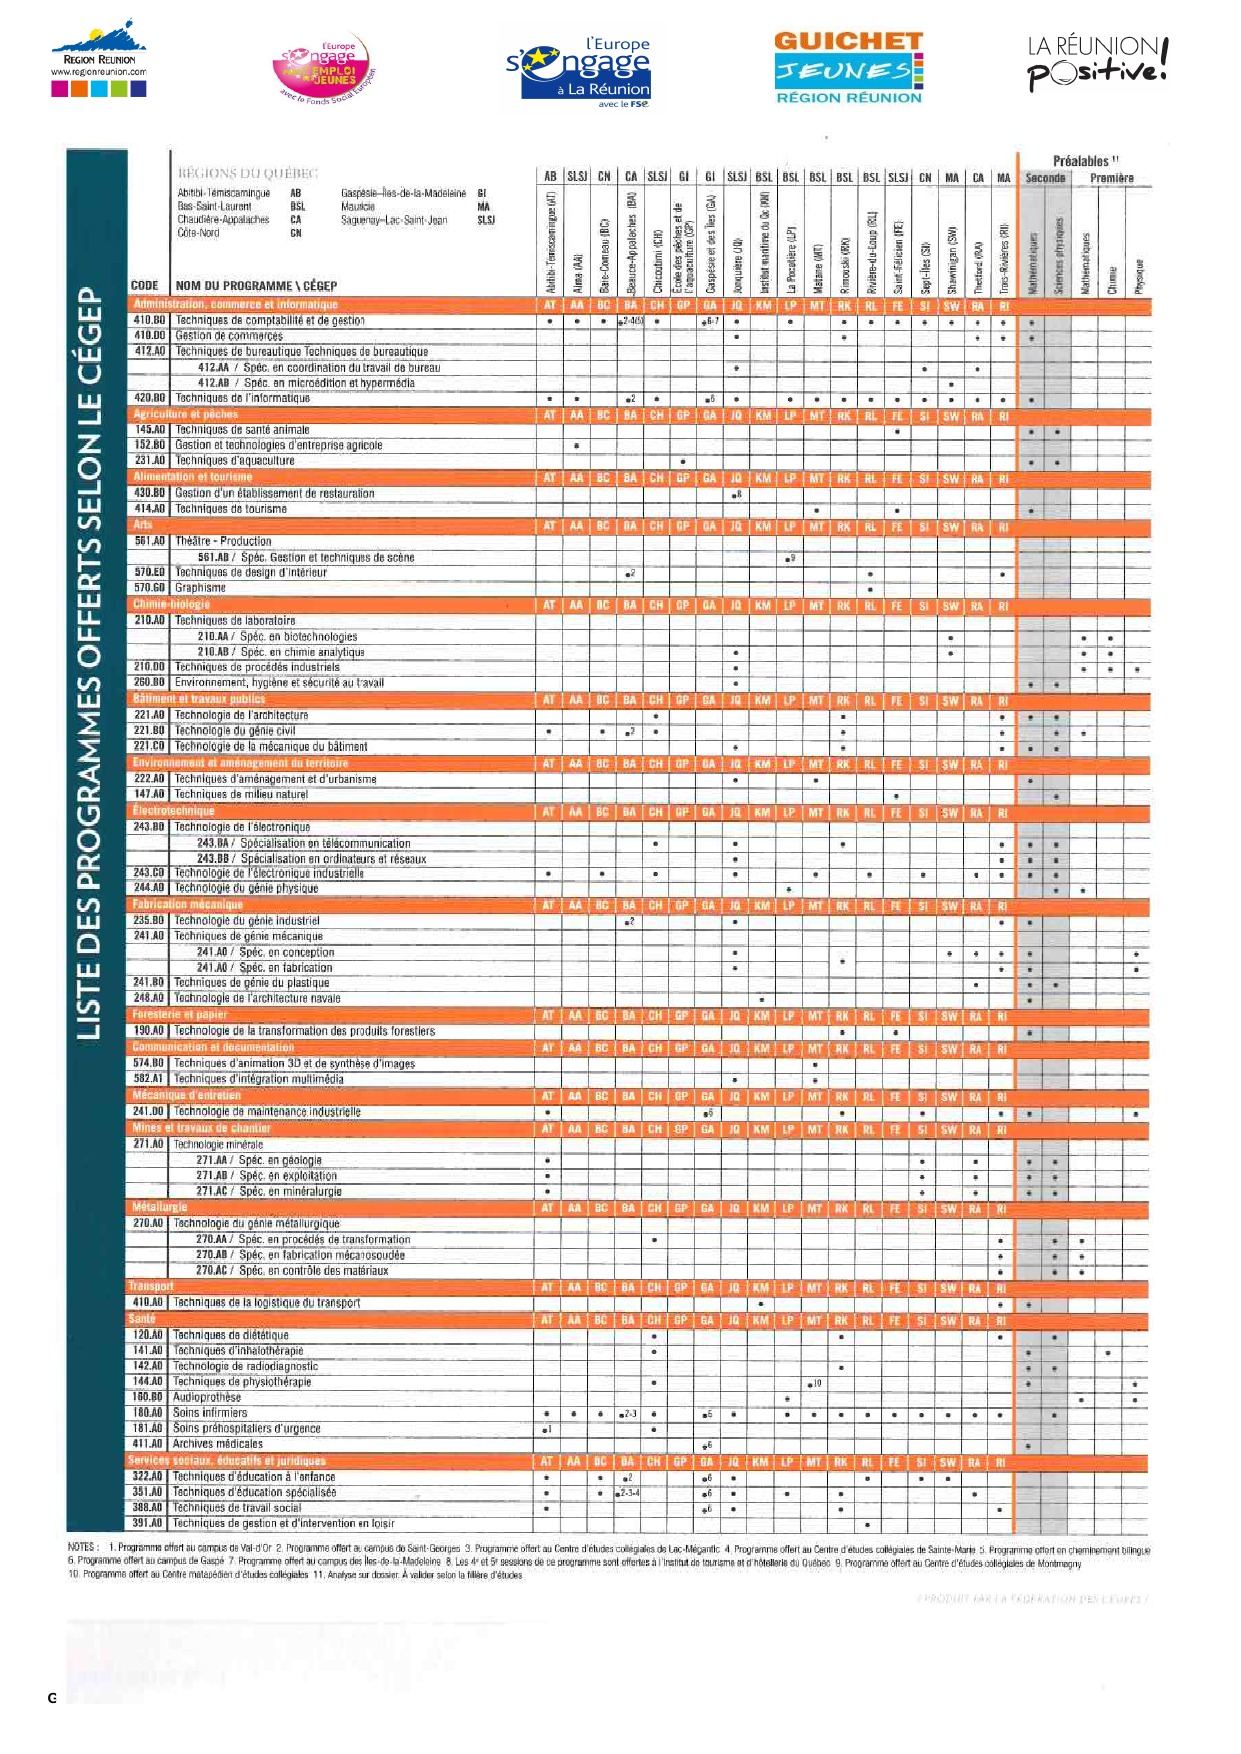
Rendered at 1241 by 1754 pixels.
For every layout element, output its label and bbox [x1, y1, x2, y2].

picture [51, 17, 147, 97]
picture [866, 63, 892, 78]
picture [775, 26, 924, 109]
picture [498, 23, 666, 114]
picture [1027, 32, 1169, 93]
picture [260, 15, 379, 106]
picture [777, 62, 798, 79]
picture [798, 62, 867, 79]
